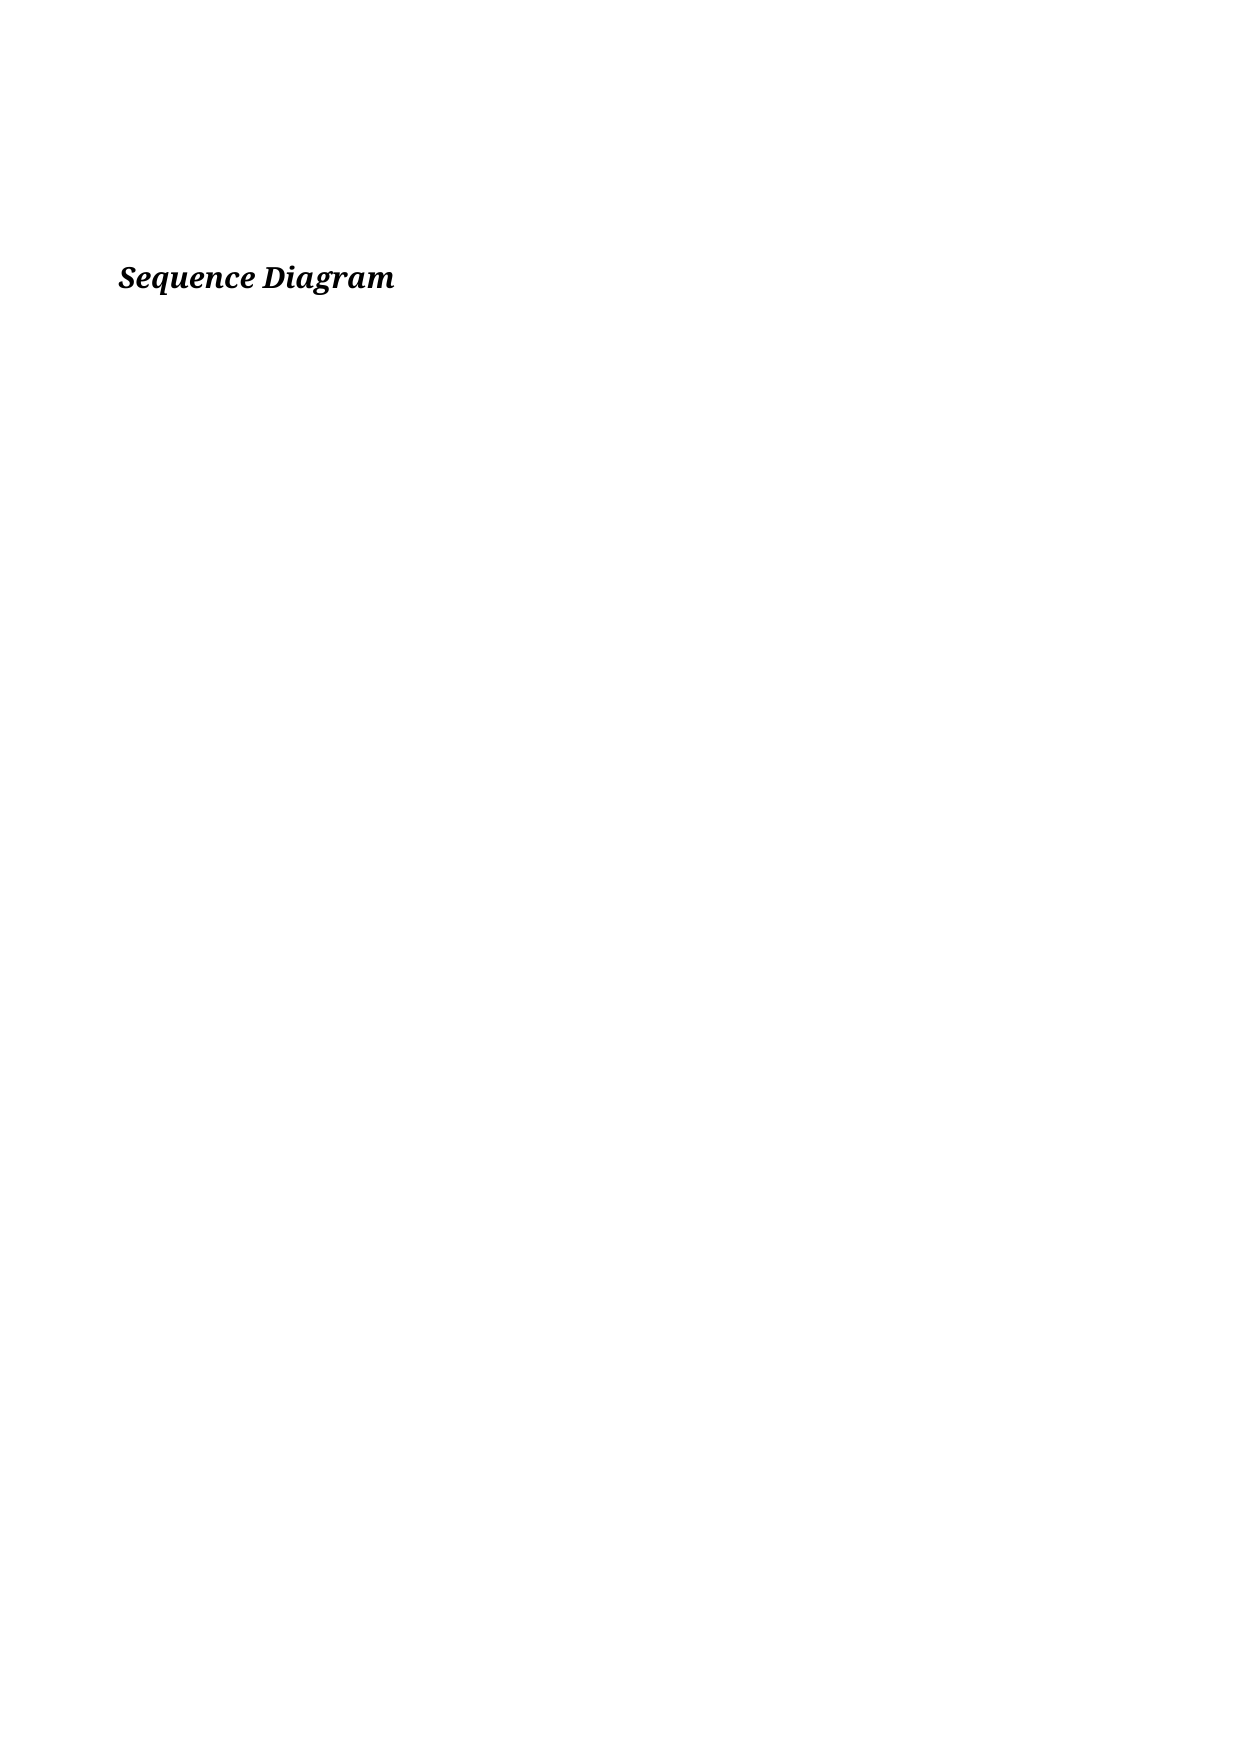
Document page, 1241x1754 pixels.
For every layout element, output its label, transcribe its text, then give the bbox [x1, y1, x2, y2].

subtitle Sequence Diagram [118, 257, 1122, 297]
